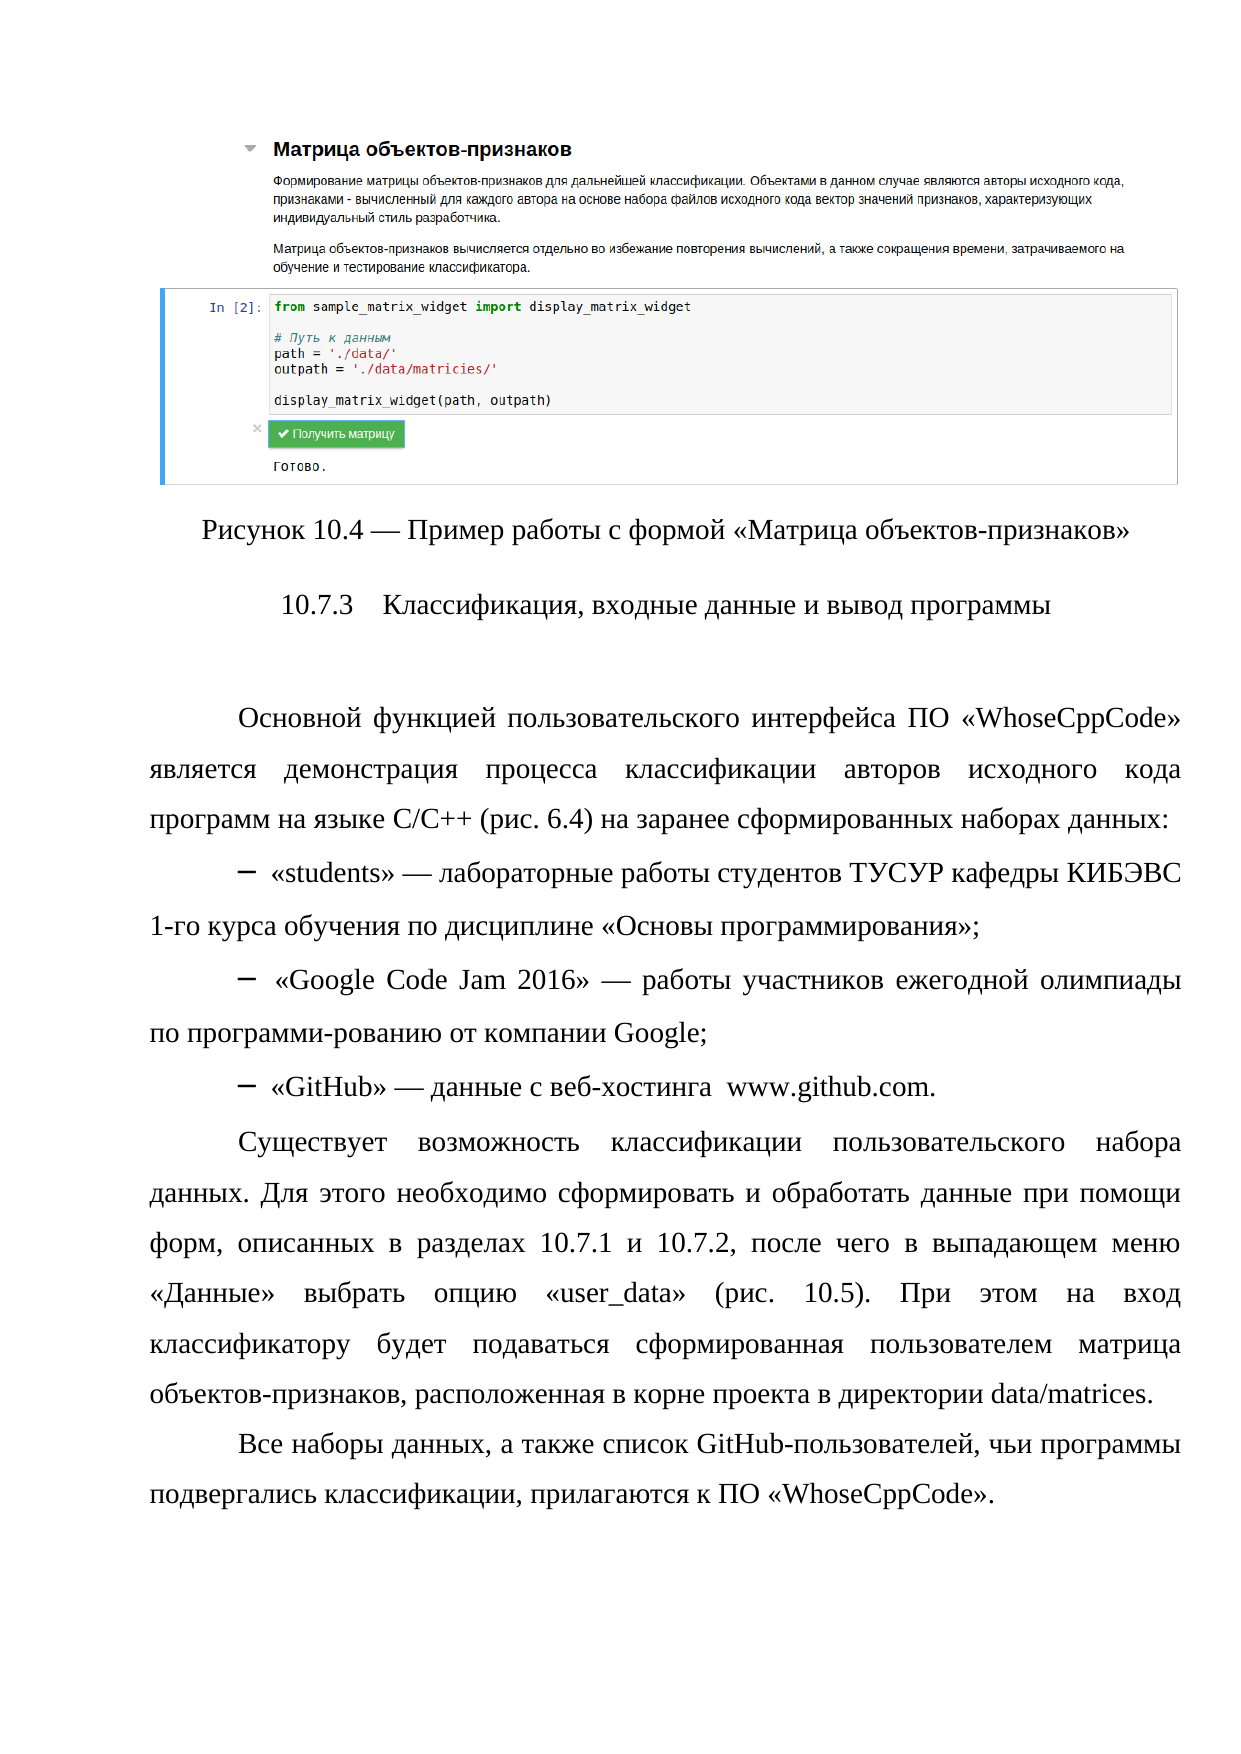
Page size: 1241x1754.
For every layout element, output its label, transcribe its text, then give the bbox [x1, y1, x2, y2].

list «GitHub» — данные с веб-хостинга www.github.com. [149, 1065, 1182, 1105]
picture [149, 118, 1183, 496]
list «Google Code Jam 2016» — работы участников ежегодной олимпиады по программи-рованию от компании Google; [149, 958, 1182, 1048]
text Рисунок 10.4 — Пример работы с формой «Матрица объектов-признаков» [149, 496, 1182, 546]
text Основной функцией пользовательского интерфейса ПО «WhoseCppCode» является демонстрация процесса классификации авторов исходного кода программ на языке C/C++ (рис. 6.4) на заранее сформированных наборах данных: [149, 701, 1182, 835]
subtitle 10.7.3 Классификация, входные данные и вывод программы [149, 587, 1182, 621]
text Существует возможность классификации пользовательского набора данных. Для этого необходимо сформировать и обработать данные при помощи форм, описанных в разделах 10.7.1 и 10.7.2, после чего в выпадающем меню «Данные» выбрать опцию «user_data» (рис. 10.5). При этом на вход классификатору будет подаваться сформированная пользователем матрица объектов-признаков, расположенная в корне проекта в директории data/matrices. [149, 1124, 1182, 1409]
text Все наборы данных, а также список GitHub-пользователей, чьи программы подвергались классификации, прилагаются к ПО «WhoseCppCode». [149, 1426, 1182, 1510]
list «students» — лабораторные работы студентов ТУСУР кафедры КИБЭВС 1-го курса обучения по дисциплине «Основы программирования»; [149, 851, 1182, 941]
